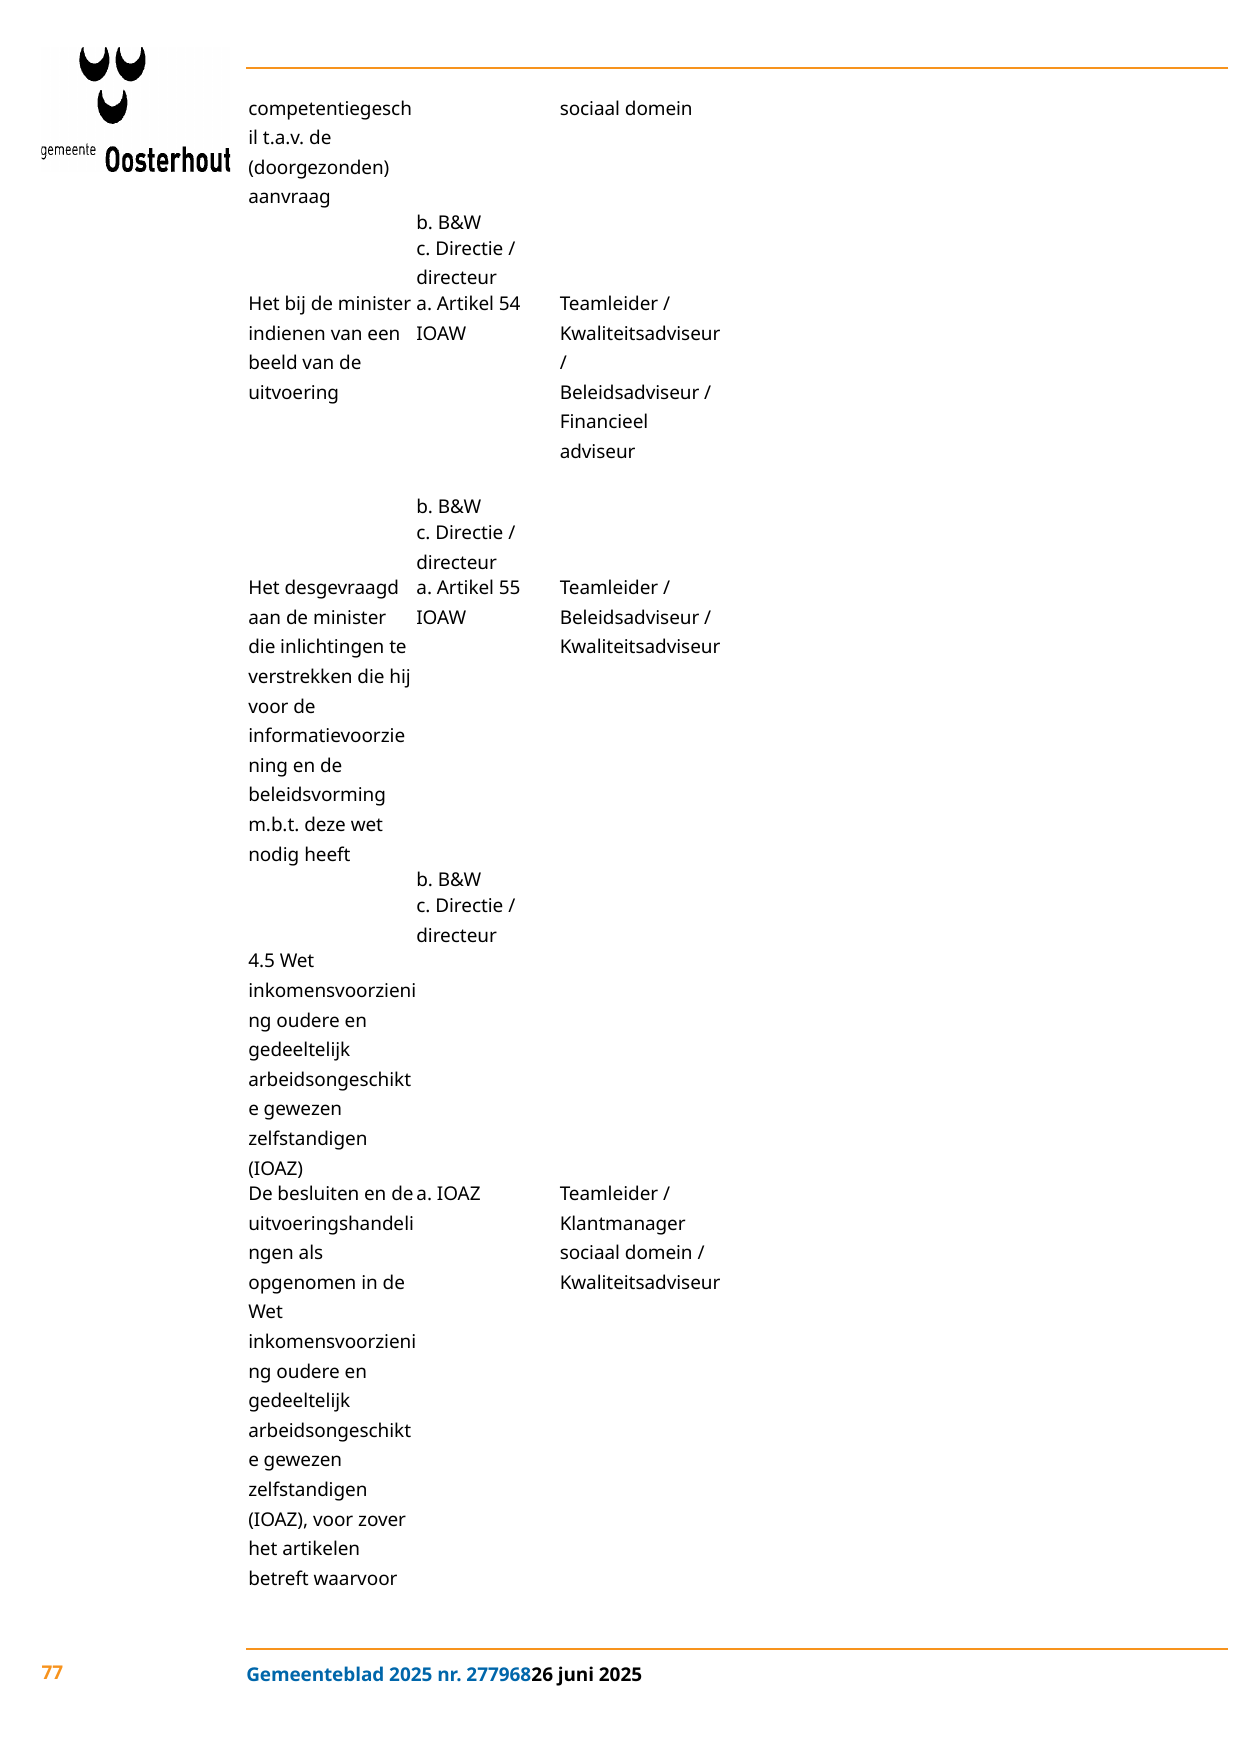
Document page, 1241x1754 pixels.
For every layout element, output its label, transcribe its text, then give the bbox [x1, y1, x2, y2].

table_cell [722, 1180, 1152, 1591]
table_cell b. B&W [416, 494, 559, 519]
table_cell Teamleider / Klantmanager sociaal domein / Kwaliteitsadviseur [560, 1180, 722, 1591]
table_cell a. Artikel 54 IOAW [416, 290, 559, 493]
table_cell [248, 235, 416, 290]
table_cell c. Directie / directeur [416, 519, 559, 574]
table_cell [722, 867, 1152, 892]
table_cell [560, 209, 722, 235]
table_cell [560, 948, 722, 1180]
table_cell Het desgevraagd aan de minister die inlichtingen te verstrekken die hij voor de informatievoorziening en de beleidsvorming m.b.t. deze wet nodig heeft [248, 575, 416, 867]
table_cell Teamleider / Kwaliteitsadviseur / Beleidsadviseur / Financieel adviseur [560, 290, 722, 493]
table_cell 4.5 Wet inkomensvoorziening oudere en gedeeltelijk arbeidsongeschikte gewezen zelfstandigen (IOAZ) [248, 948, 416, 1180]
table_cell De besluiten en de uitvoeringshandelingen als opgenomen in de Wet inkomensvoorziening oudere en gedeeltelijk arbeidsongeschikte gewezen zelfstandigen (IOAZ), voor zover het artikelen betreft waarvoor [248, 1180, 416, 1591]
table_cell c. Directie / directeur [416, 892, 559, 948]
table_cell competentiegeschil t.a.v. de (doorgezonden) aanvraag [248, 95, 416, 209]
table_cell [722, 519, 1152, 574]
table_cell c. Directie / directeur [416, 235, 559, 290]
table_cell [722, 235, 1152, 290]
table_cell [248, 519, 416, 574]
table_cell Het bij de minister indienen van een beeld van de uitvoering [248, 290, 416, 493]
table_cell [722, 290, 1152, 493]
table_cell [722, 209, 1152, 235]
table_cell [560, 892, 722, 948]
table_cell [416, 948, 559, 1180]
table_cell [248, 892, 416, 948]
table_cell [722, 575, 1152, 867]
table_cell [248, 867, 416, 892]
table_cell a. IOAZ [416, 1180, 559, 1591]
picture [41, 47, 231, 172]
table_cell [560, 519, 722, 574]
table_cell b. B&W [416, 209, 559, 235]
table_cell [722, 948, 1152, 1180]
table_cell b. B&W [416, 867, 559, 892]
table_cell [722, 95, 1152, 209]
table_cell [722, 892, 1152, 948]
table_cell [560, 235, 722, 290]
table_cell [722, 494, 1152, 519]
table_cell [248, 494, 416, 519]
table_cell a. Artikel 55 IOAW [416, 575, 559, 867]
table_cell [248, 209, 416, 235]
table_cell Teamleider / Beleidsadviseur / Kwaliteitsadviseur [560, 575, 722, 867]
table_cell [560, 867, 722, 892]
table_cell [416, 95, 559, 209]
table_cell sociaal domein [560, 95, 722, 209]
table_cell [560, 494, 722, 519]
